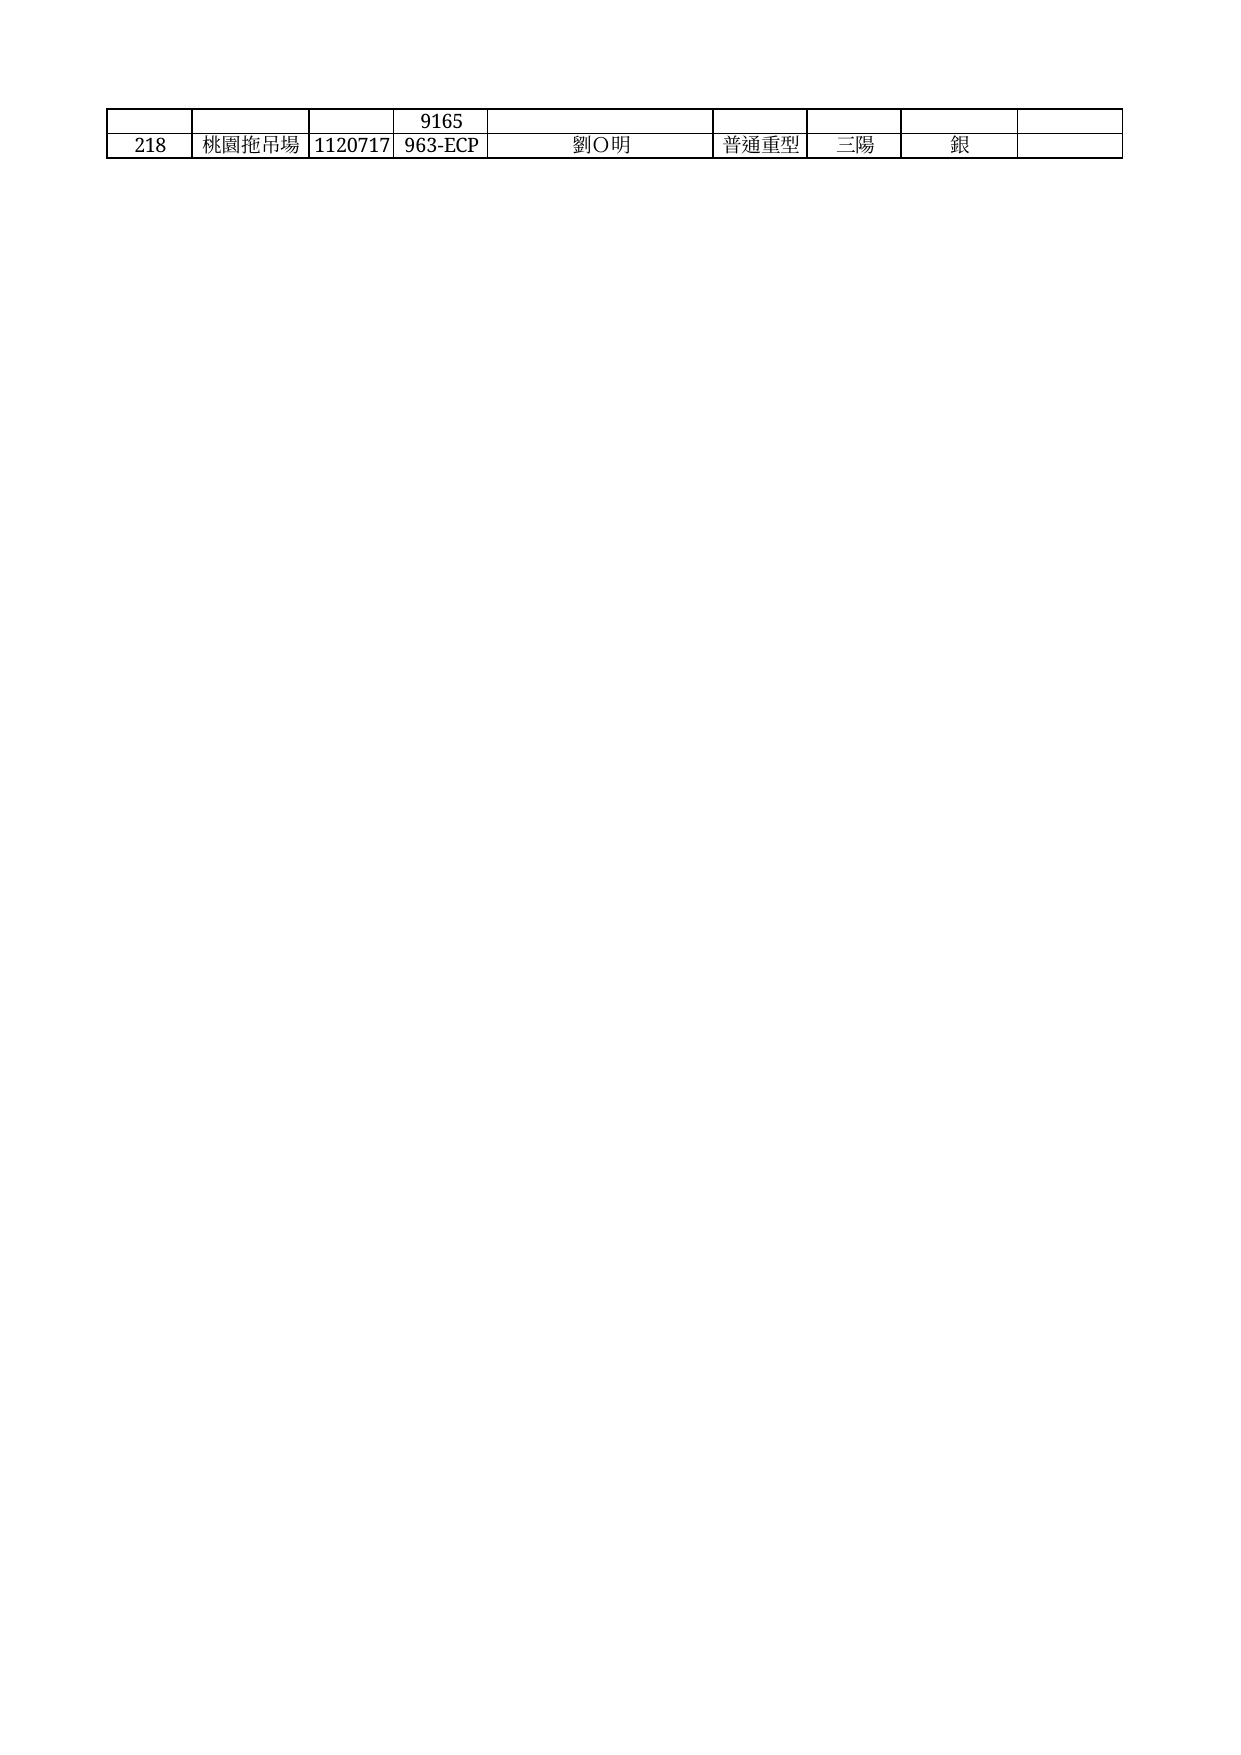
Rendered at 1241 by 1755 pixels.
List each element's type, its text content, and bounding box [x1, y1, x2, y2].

table_cell 桃園拖吊場 [193, 134, 308, 157]
table_cell [1018, 110, 1122, 132]
table_cell 普通重型 [714, 134, 806, 157]
table_cell 銀 [902, 134, 1017, 157]
table_cell [902, 110, 1017, 132]
table_cell 9165 [394, 110, 487, 132]
table_cell [193, 110, 308, 132]
table_cell 218 [108, 134, 191, 157]
table_cell 963-ECP [394, 134, 487, 157]
table_cell [310, 110, 393, 132]
table_cell [808, 110, 900, 132]
table_cell [488, 110, 712, 132]
table_cell 1120717 [310, 134, 393, 157]
table_cell [714, 110, 806, 132]
table_cell 劉Ｏ明 [488, 134, 712, 157]
table_cell 三陽 [808, 134, 900, 157]
table_cell [1018, 134, 1122, 157]
table_cell [108, 110, 191, 132]
